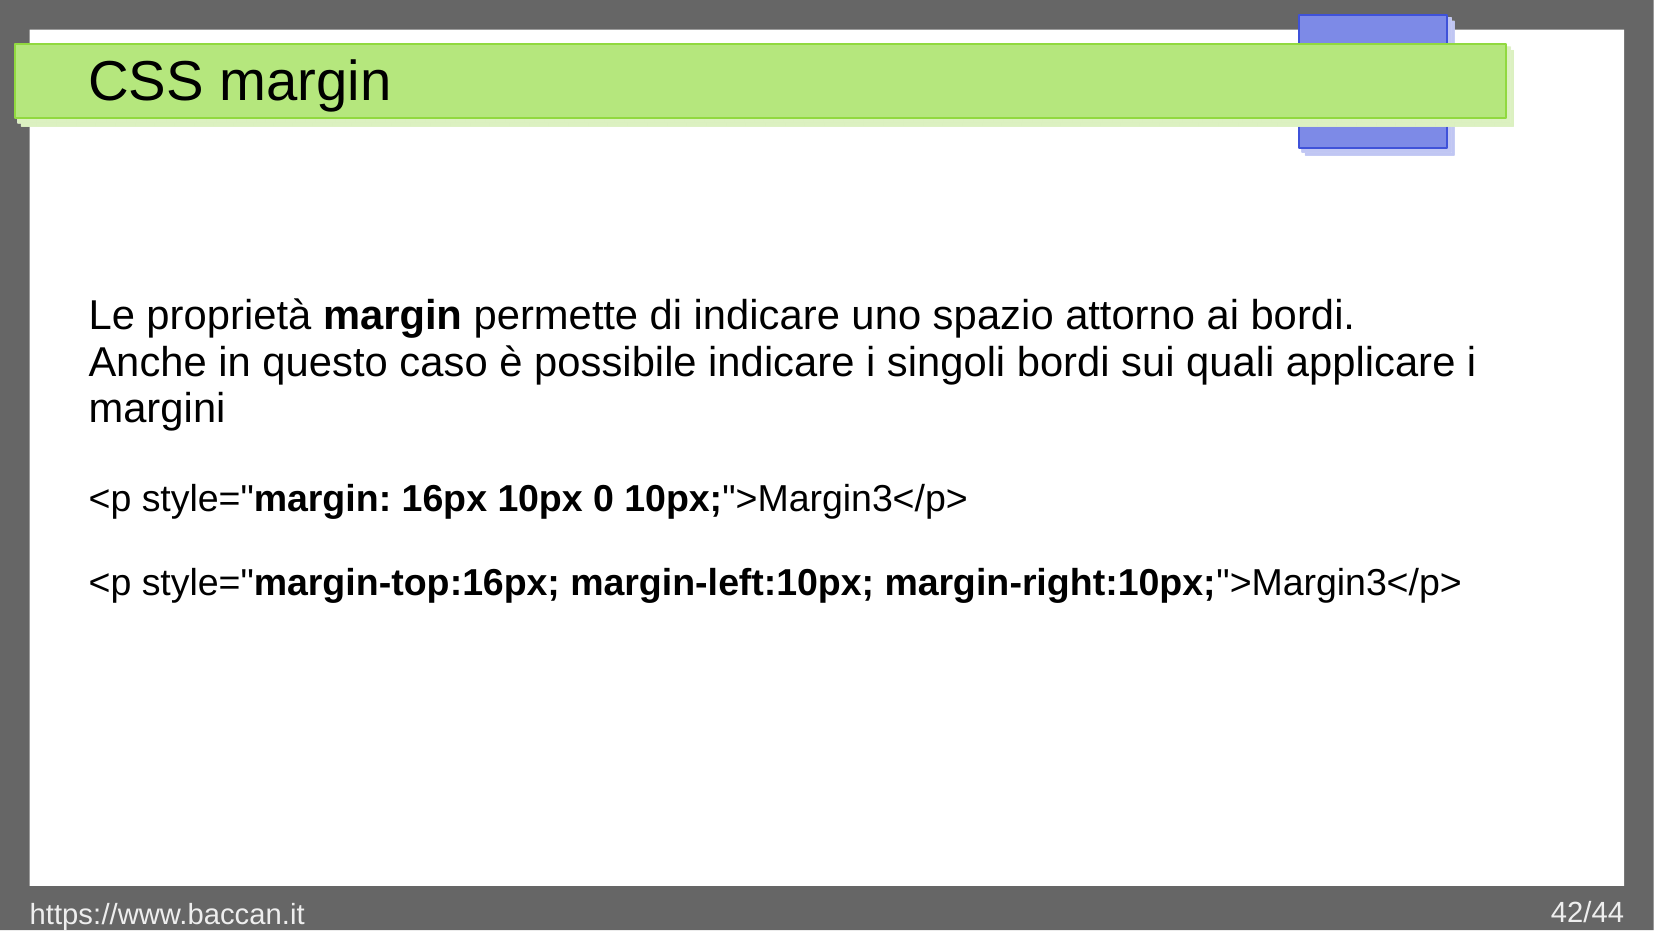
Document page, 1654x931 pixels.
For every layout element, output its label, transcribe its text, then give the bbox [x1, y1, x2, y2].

title CSS margin [88, 44, 1506, 119]
text_box Le proprietà margin permette di indicare uno spazio attorno ai bordi. Anche in questo caso è possibile indicare i singoli bordi sui quali applicare i margini <p style="margin: 16px 10px 0 10px;">Margin3</p> <p style="margin-top:16px; margin-left:10px; margin-right:10px;">Margin3</p> [88, 169, 1565, 820]
